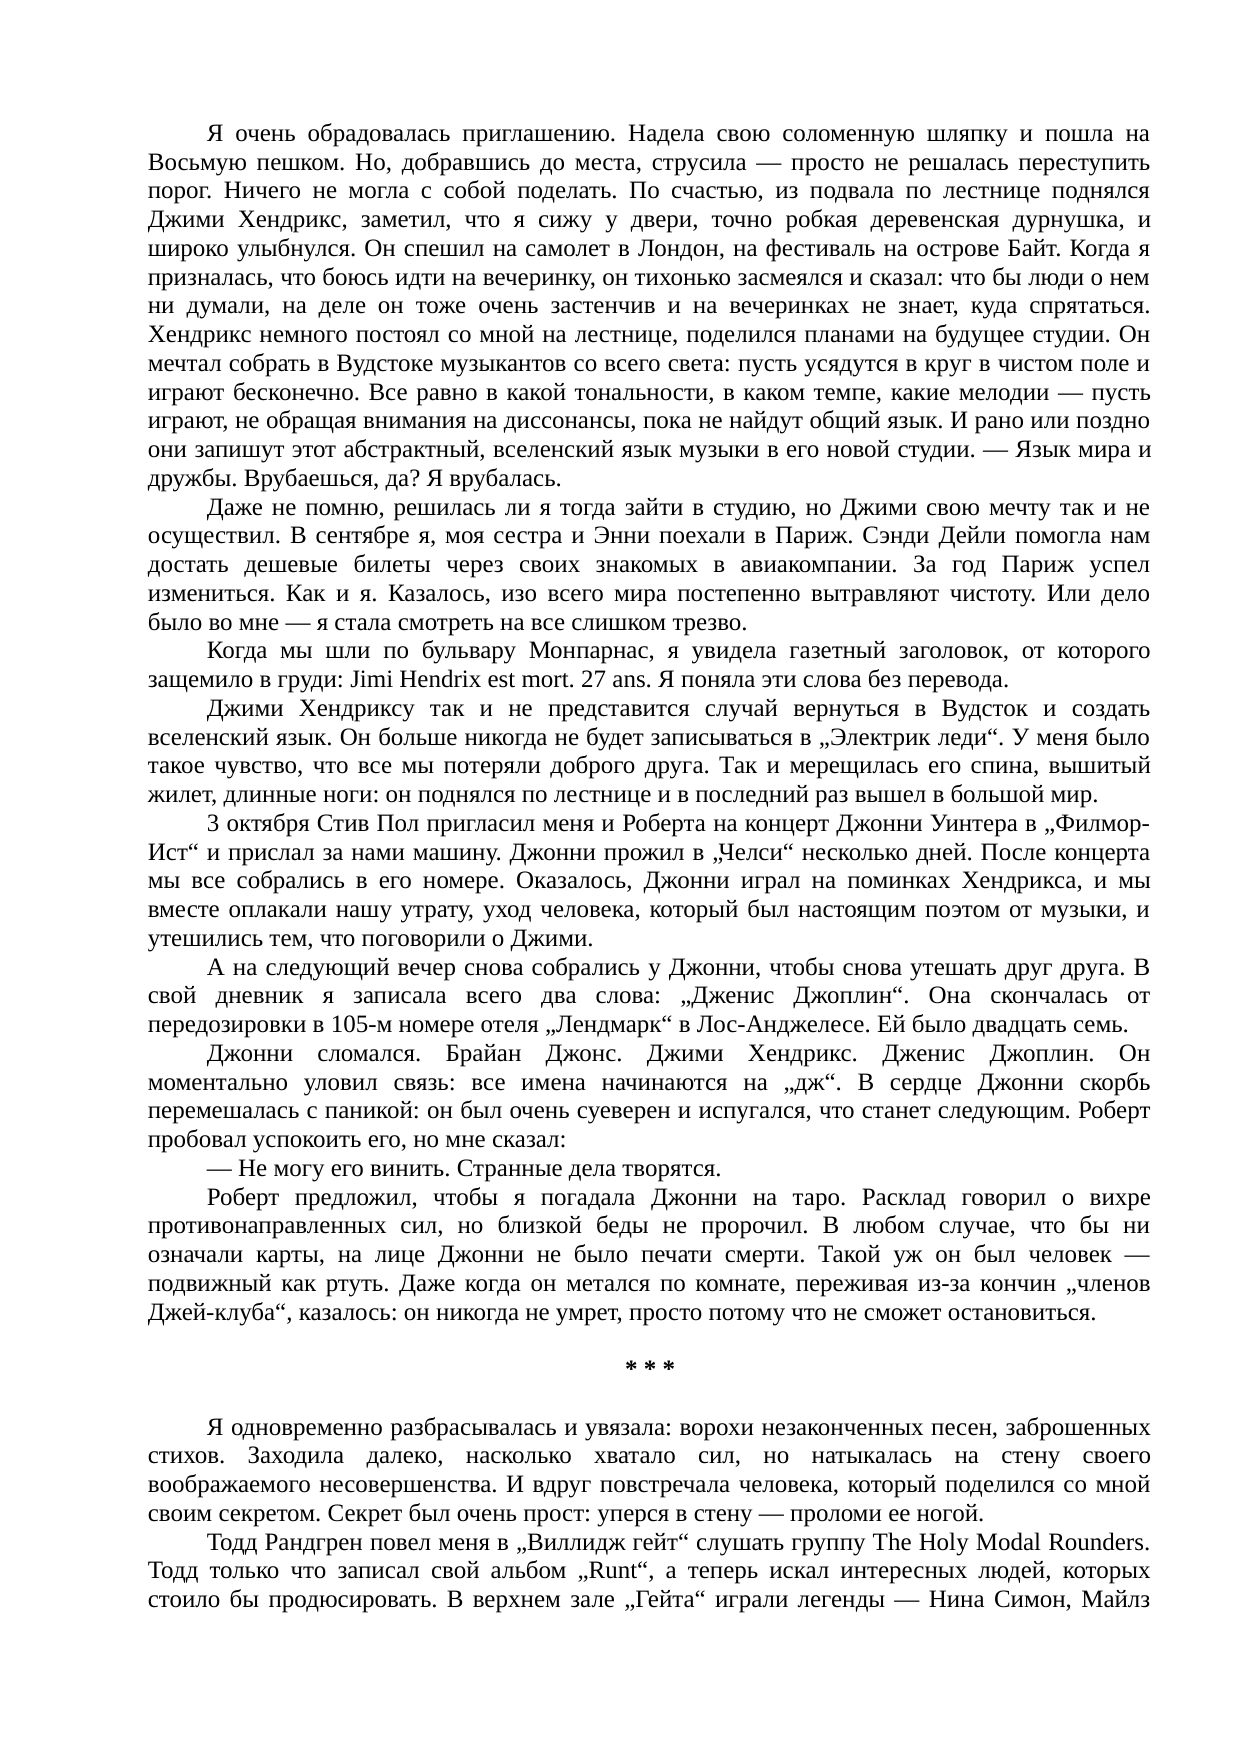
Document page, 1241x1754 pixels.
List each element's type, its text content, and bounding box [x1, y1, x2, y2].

text Роберт предложил, чтобы я погадала Джонни на таро. Расклад говорил о вихре противонаправленных сил, но близкой беды не пророчил. В любом случае, что бы ни означали карты, на лице Джонни не было печати смерти. Такой уж он был человек — подвижный как ртуть. Даже когда он метался по комнате, переживая из-за кончин „членов Джей-клуба“, казалось: он никогда не умрет, просто потому что не сможет остановиться. [148, 1182, 1152, 1326]
text Я одновременно разбрасывалась и увязала: ворохи незаконченных песен, заброшенных стихов. Заходила далеко, насколько хватало сил, но натыкалась на стену своего воображаемого несовершенства. И вдруг повстречала человека, который поделился со мной своим секретом. Секрет был очень прост: уперся в стену — проломи ее ногой. [148, 1412, 1152, 1527]
text Джонни сломался. Брайан Джонс. Джими Хендрикс. Дженис Джоплин. Он моментально уловил связь: все имена начинаются на „дж“. В сердце Джонни скорбь перемешалась с паникой: он был очень суеверен и испугался, что станет следующим. Роберт пробовал успокоить его, но мне сказал: [148, 1038, 1152, 1153]
subtitle * * * [148, 1354, 1152, 1383]
text А на следующий вечер снова собрались у Джонни, чтобы снова утешать друг друга. В свой дневник я записала всего два слова: „Дженис Джоплин“. Она скончалась от передозировки в 105-м номере отеля „Лендмарк“ в Лос-Анджелесе. Ей было двадцать семь. [148, 952, 1152, 1038]
text Даже не помню, решилась ли я тогда зайти в студию, но Джими свою мечту так и не осуществил. В сентябре я, моя сестра и Энни поехали в Париж. Сэнди Дейли помогла нам достать дешевые билеты через своих знакомых в авиакомпании. За год Париж успел измениться. Как и я. Казалось, изо всего мира постепенно вытравляют чистоту. Или дело было во мне — я стала смотреть на все слишком трезво. [148, 492, 1152, 636]
text Джими Хендриксу так и не представится случай вернуться в Вудсток и создать вселенский язык. Он больше никогда не будет записываться в „Электрик леди“. У меня было такое чувство, что все мы потеряли доброго друга. Так и мерещилась его спина, вышитый жилет, длинные ноги: он поднялся по лестнице и в последний раз вышел в большой мир. [148, 693, 1152, 808]
text 3 октября Стив Пол пригласил меня и Роберта на концерт Джонни Уинтера в „Филмор-Ист“ и прислал за нами машину. Джонни прожил в „Челси“ несколько дней. После концерта мы все собрались в его номере. Оказалось, Джонни играл на поминках Хендрикса, и мы вместе оплакали нашу утрату, уход человека, который был настоящим поэтом от музыки, и утешились тем, что поговорили о Джими. [148, 808, 1152, 952]
text Тодд Рандгрен повел меня в „Виллидж гейт“ слушать группу The Holy Modal Rounders. Тодд только что записал свой альбом „Runt“, а теперь искал интересных людей, которых стоило бы продюсировать. В верхнем зале „Гейта“ играли легенды — Нина Симон, Майлз [148, 1527, 1152, 1613]
text — Не могу его винить. Странные дела творятся. [148, 1153, 1152, 1182]
text Когда мы шли по бульвару Монпарнас, я увидела газетный заголовок, от которого защемило в груди: Jimi Hendrix est mort. 27 ans. Я поняла эти слова без перевода. [148, 636, 1152, 693]
text Я очень обрадовалась приглашению. Надела свою соломенную шляпку и пошла на Восьмую пешком. Но, добравшись до места, струсила — просто не решалась переступить порог. Ничего не могла с собой поделать. По счастью, из подвала по лестнице поднялся Джими Хендрикс, заметил, что я сижу у двери, точно робкая деревенская дурнушка, и широко улыбнулся. Он спешил на самолет в Лондон, на фестиваль на острове Байт. Когда я призналась, что боюсь идти на вечеринку, он тихонько засмеялся и сказал: что бы люди о нем ни думали, на деле он тоже очень застенчив и на вечеринках не знает, куда спрятаться. Хендрикс немного постоял со мной на лестнице, поделился планами на будущее студии. Он мечтал собрать в Вудстоке музыкантов со всего света: пусть усядутся в круг в чистом поле и играют бесконечно. Все равно в какой тональности, в каком темпе, какие мелодии — пусть играют, не обращая внимания на диссонансы, пока не найдут общий язык. И рано или поздно они запишут этот абстрактный, вселенский язык музыки в его новой студии. — Язык мира и дружбы. Врубаешься, да? Я врубалась. [148, 118, 1152, 492]
